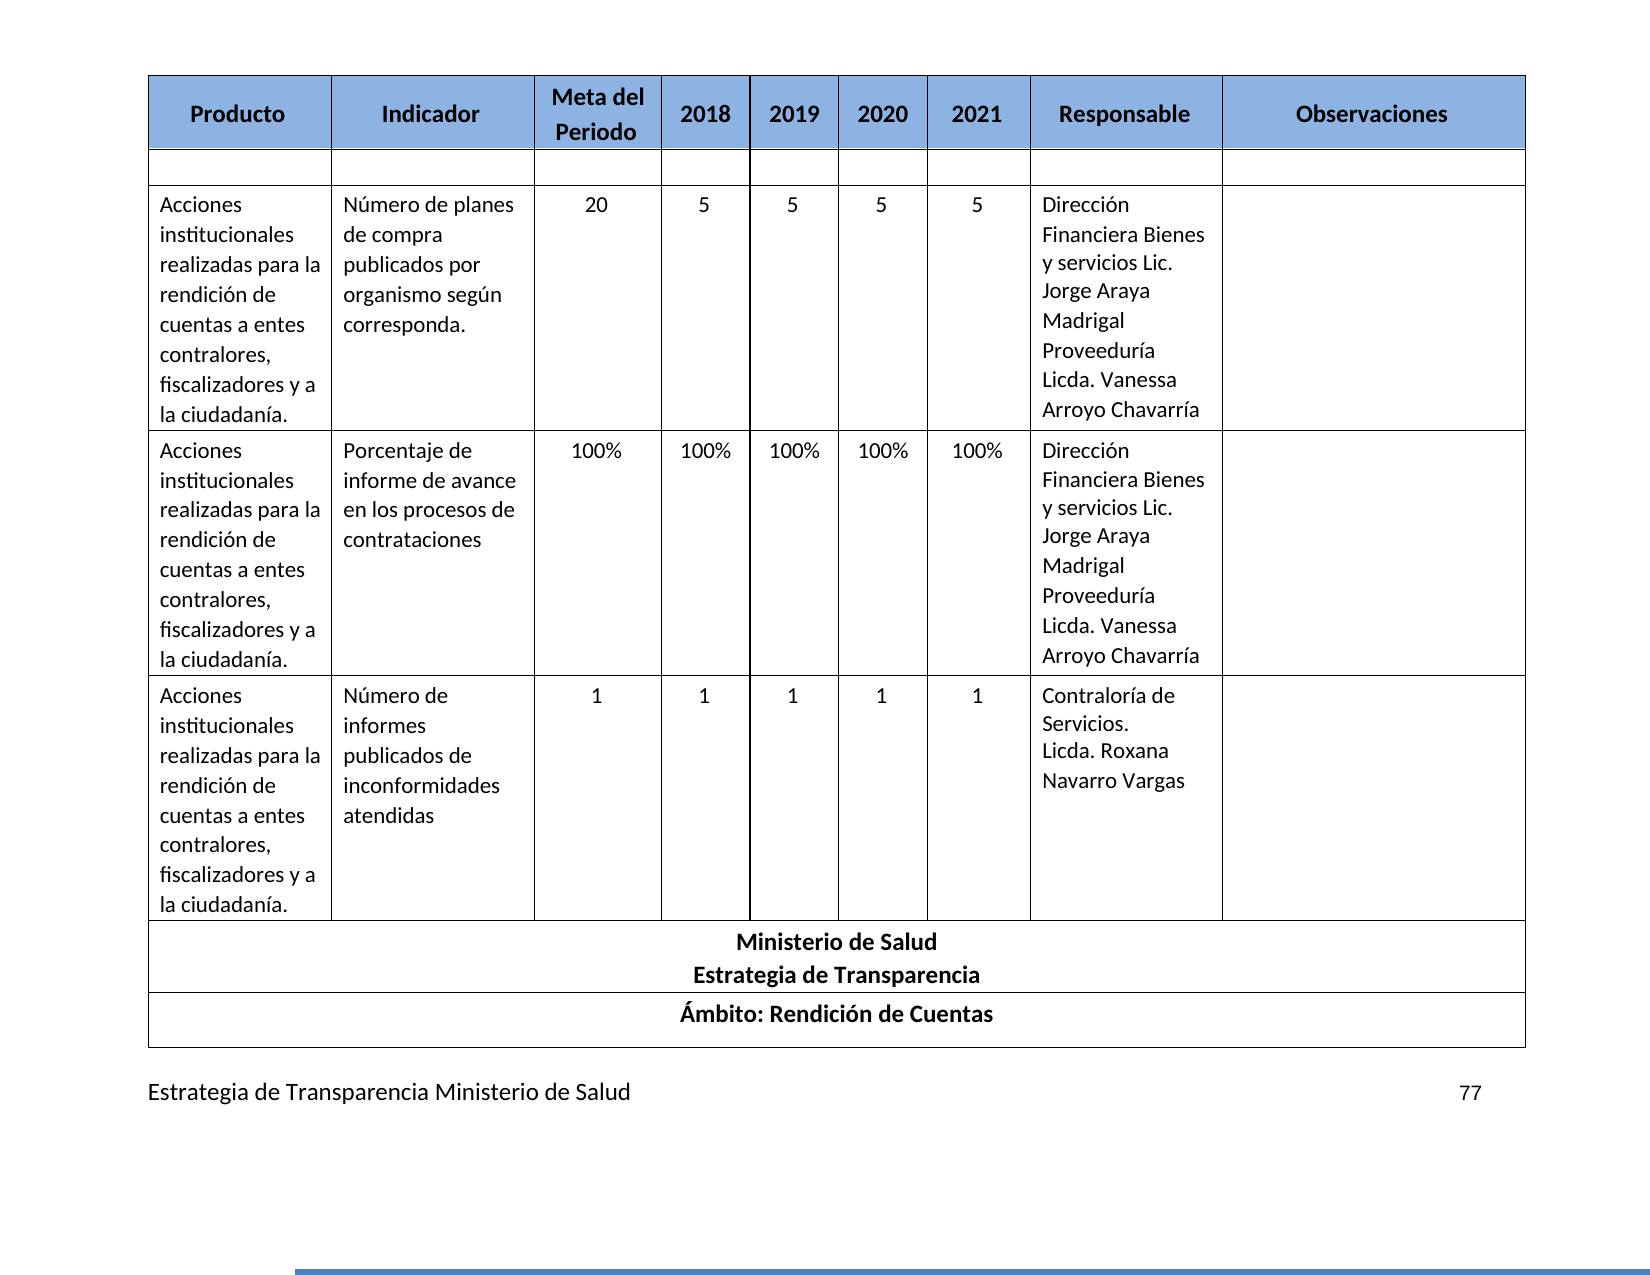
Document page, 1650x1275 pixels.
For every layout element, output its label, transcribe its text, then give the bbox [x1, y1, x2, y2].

table_cell 100% [839, 431, 927, 675]
table_cell 100% [928, 431, 1030, 675]
table_cell [1031, 150, 1222, 184]
table_cell [149, 993, 332, 1047]
table_cell 5 [928, 186, 1030, 430]
table_cell 1 [839, 676, 927, 920]
table_cell [149, 150, 331, 184]
table_cell Dirección Financiera Bienes y servicios Lic. Jorge Araya Madrigal Proveeduría Licda. Vanessa Arroyo Chavarría [1031, 186, 1222, 430]
table_cell Contraloría de Servicios. Licda. Roxana Navarro Vargas [1031, 676, 1222, 920]
table_cell 2018 [662, 76, 749, 148]
table_cell Acciones institucionales realizadas para la rendición de cuentas a entes contralores, fiscalizadores y a la ciudadanía. [149, 186, 331, 430]
table_cell [1223, 676, 1525, 920]
table_cell [1223, 993, 1525, 1047]
table_cell [1223, 186, 1525, 430]
table_cell [332, 150, 534, 184]
table_cell Número de informes publicados de inconformidades atendidas [332, 676, 534, 920]
table_cell 100% [535, 431, 661, 675]
table_cell 100% [751, 431, 838, 675]
table_cell 1 [751, 676, 838, 920]
table_cell Observaciones [1223, 76, 1525, 148]
table_cell [535, 150, 661, 184]
table_cell 1 [662, 676, 749, 920]
table_cell [839, 150, 927, 184]
table_cell 5 [839, 186, 927, 430]
table_cell 1 [535, 676, 661, 920]
table_cell [1223, 431, 1525, 675]
table_cell [751, 150, 838, 184]
table_cell Porcentaje de informe de avance en los procesos de contrataciones [332, 431, 534, 675]
table_cell Acciones institucionales realizadas para la rendición de cuentas a entes contralores, fiscalizadores y a la ciudadanía. [149, 676, 331, 920]
table_cell [928, 150, 1030, 184]
table_cell Meta del Periodo [535, 76, 661, 148]
table_cell 5 [662, 186, 749, 430]
table_cell [149, 921, 332, 992]
table_cell Acciones institucionales realizadas para la rendición de cuentas a entes contralores, fiscalizadores y a la ciudadanía. [149, 431, 331, 675]
table_cell 2021 [928, 76, 1030, 148]
table_cell [332, 993, 535, 1047]
table_cell [1223, 150, 1525, 184]
table_cell 20 [535, 186, 661, 430]
table_cell Ámbito: Rendición de Cuentas [661, 993, 1031, 1047]
table_cell [535, 993, 661, 1047]
table_cell [332, 921, 535, 992]
table_cell Número de planes de compra publicados por organismo según corresponda. [332, 186, 534, 430]
table_cell Ministerio de Salud Estrategia de Transparencia [661, 921, 1031, 992]
table_cell [535, 921, 661, 992]
table_cell 2020 [839, 76, 927, 148]
table_cell 2019 [751, 76, 838, 148]
table_cell 5 [751, 186, 838, 430]
table_cell [1223, 921, 1525, 992]
table_cell Responsable [1031, 76, 1222, 148]
table_cell Indicador [332, 76, 534, 148]
table_cell [1031, 993, 1223, 1047]
table_cell 100% [662, 431, 749, 675]
table_cell 1 [928, 676, 1030, 920]
table_cell Dirección Financiera Bienes y servicios Lic. Jorge Araya Madrigal Proveeduría Licda. Vanessa Arroyo Chavarría [1031, 431, 1222, 675]
table_cell [1031, 921, 1223, 992]
table_cell [662, 150, 749, 184]
table_cell Producto [149, 76, 331, 148]
